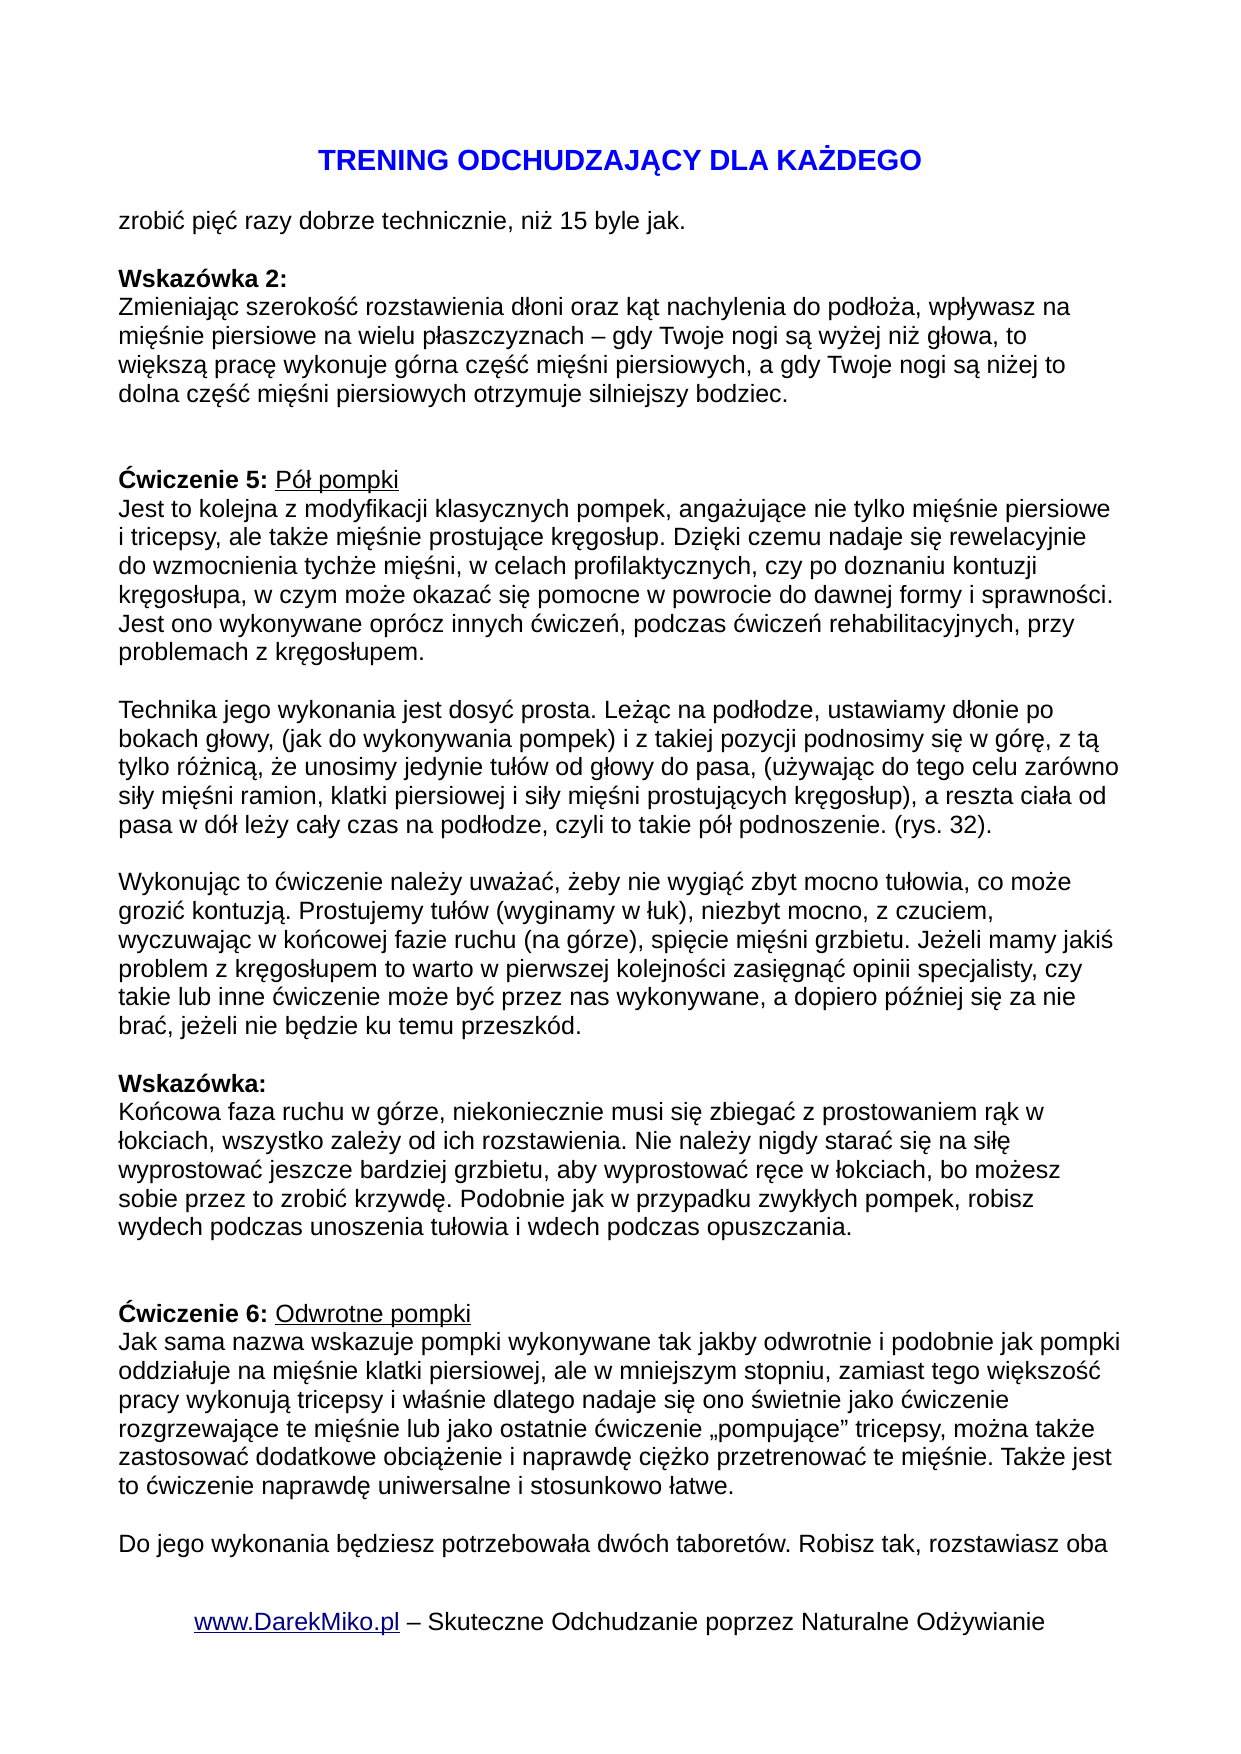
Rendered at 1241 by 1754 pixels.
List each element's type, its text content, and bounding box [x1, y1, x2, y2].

text Wykonując to ćwiczenie należy uważać, żeby nie wygiąć zbyt mocno tułowia, co może grozić kontuzją. Prostujemy tułów (wyginamy w łuk), niezbyt mocno, z czuciem, wyczuwając w końcowej fazie ruchu (na górze), spięcie mięśni grzbietu. Jeżeli mamy jakiś problem z kręgosłupem to warto w pierwszej kolejności zasięgnąć opinii specjalisty, czy takie lub inne ćwiczenie może być przez nas wykonywane, a dopiero później się za nie brać, jeżeli nie będzie ku temu przeszkód. [118, 867, 1122, 1040]
text Zmieniając szerokość rozstawienia dłoni oraz kąt nachylenia do podłoża, wpływasz na mięśnie piersiowe na wielu płaszczyznach – gdy Twoje nogi są wyżej niż głowa, to większą pracę wykonuje górna część mięśni piersiowych, a gdy Twoje nogi są niżej to dolna część mięśni piersiowych otrzymuje silniejszy bodziec. [118, 292, 1122, 407]
text Wskazówka 2: [118, 264, 1122, 292]
text Ćwiczenie 5: Pół pompki [118, 465, 1122, 494]
text Ćwiczenie 6: Odwrotne pompki [118, 1299, 1122, 1327]
text Jak sama nazwa wskazuje pompki wykonywane tak jakby odwrotnie i podobnie jak pompki oddziałuje na mięśnie klatki piersiowej, ale w mniejszym stopniu, zamiast tego większość pracy wykonują tricepsy i właśnie dlatego nadaje się ono świetnie jako ćwiczenie rozgrzewające te mięśnie lub jako ostatnie ćwiczenie „pompujące” tricepsy, można także zastosować dodatkowe obciążenie i naprawdę ciężko przetrenować te mięśnie. Także jest to ćwiczenie naprawdę uniwersalne i stosunkowo łatwe. [118, 1327, 1122, 1500]
text Jest to kolejna z modyfikacji klasycznych pompek, angażujące nie tylko mięśnie piersiowe i tricepsy, ale także mięśnie prostujące kręgosłup. Dzięki czemu nadaje się rewelacyjnie do wzmocnienia tychże mięśni, w celach profilaktycznych, czy po doznaniu kontuzji kręgosłupa, w czym może okazać się pomocne w powrocie do dawnej formy i sprawności. Jest ono wykonywane oprócz innych ćwiczeń, podczas ćwiczeń rehabilitacyjnych, przy problemach z kręgosłupem. [118, 494, 1122, 666]
text Wskazówka: [118, 1069, 1122, 1097]
text zrobić pięć razy dobrze technicznie, niż 15 byle jak. [118, 206, 1122, 235]
text Do jego wykonania będziesz potrzebowała dwóch taboretów. Robisz tak, rozstawiasz oba [118, 1529, 1122, 1557]
text Technika jego wykonania jest dosyć prosta. Leżąc na podłodze, ustawiamy dłonie po bokach głowy, (jak do wykonywania pompek) i z takiej pozycji podnosimy się w górę, z tą tylko różnicą, że unosimy jedynie tułów od głowy do pasa, (używając do tego celu zarówno siły mięśni ramion, klatki piersiowej i siły mięśni prostujących kręgosłup), a reszta ciała od pasa w dół leży cały czas na podłodze, czyli to takie pół podnoszenie. (rys. 32). [118, 695, 1122, 839]
text Końcowa faza ruchu w górze, niekoniecznie musi się zbiegać z prostowaniem rąk w łokciach, wszystko zależy od ich rozstawienia. Nie należy nigdy starać się na siłę wyprostować jeszcze bardziej grzbietu, aby wyprostować ręce w łokciach, bo możesz sobie przez to zrobić krzywdę. Podobnie jak w przypadku zwykłych pompek, robisz wydech podczas unoszenia tułowia i wdech podczas opuszczania. [118, 1097, 1122, 1241]
